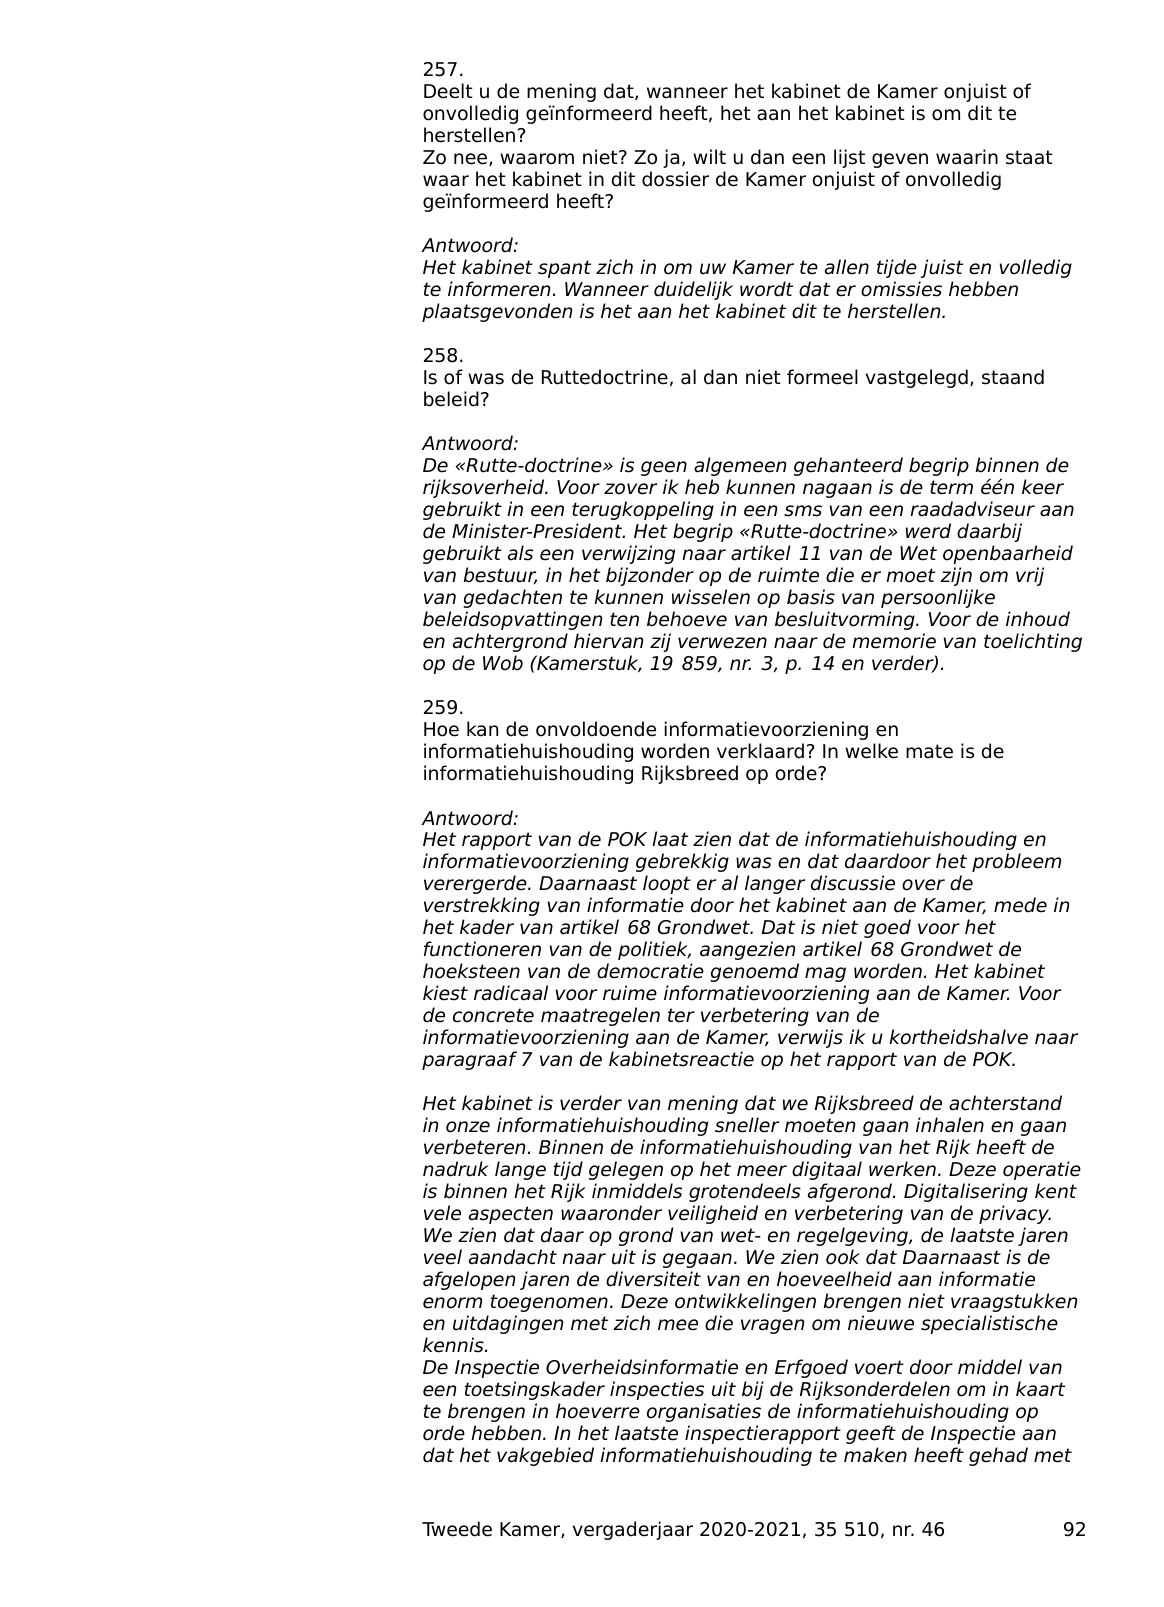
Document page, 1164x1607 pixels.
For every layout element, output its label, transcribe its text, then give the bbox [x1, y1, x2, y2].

text 257. [422, 59, 1087, 81]
text Het kabinet spant zich in om uw Kamer te allen tijde juist en volledig te informeren. Wanneer duidelijk wordt dat er omissies hebben plaatsgevonden is het aan het kabinet dit te herstellen. [422, 257, 1087, 323]
text De Inspectie Overheidsinformatie en Erfgoed voert door middel van een toetsingskader inspecties uit bij de Rijksonderdelen om in kaart te brengen in hoeverre organisaties de informatiehuishouding op orde hebben. In het laatste inspectierapport geeft de Inspectie aan dat het vakgebied informatiehuishouding te maken heeft gehad met [422, 1357, 1087, 1467]
text Het rapport van de POK laat zien dat de informatiehuishouding en informatievoorziening gebrekkig was en dat daardoor het probleem verergerde. Daarnaast loopt er al langer discussie over de verstrekking van informatie door het kabinet aan de Kamer, mede in het kader van artikel 68 Grondwet. Dat is niet goed voor het functioneren van de politiek, aangezien artikel 68 Grondwet de hoeksteen van de democratie genoemd mag worden. Het kabinet kiest radicaal voor ruime informatievoorziening aan de Kamer. Voor de concrete maatregelen ter verbetering van de informatievoorziening aan de Kamer, verwijs ik u kortheidshalve naar paragraaf 7 van de kabinetsreactie op het rapport van de POK. [422, 829, 1087, 1071]
text Zo nee, waarom niet? Zo ja, wilt u dan een lijst geven waarin staat waar het kabinet in dit dossier de Kamer onjuist of onvolledig geïnformeerd heeft? [422, 147, 1087, 213]
text Hoe kan de onvoldoende informatievoorziening en informatiehuishouding worden verklaard? In welke mate is de informatiehuishouding Rijksbreed op orde? [422, 719, 1087, 785]
text Is of was de Ruttedoctrine, al dan niet formeel vastgelegd, staand beleid? [422, 367, 1087, 411]
text De «Rutte-doctrine» is geen algemeen gehanteerd begrip binnen de rijksoverheid. Voor zover ik heb kunnen nagaan is de term één keer gebruikt in een terugkoppeling in een sms van een raadadviseur aan de Minister-President. Het begrip «Rutte-doctrine» werd daarbij gebruikt als een verwijzing naar artikel 11 van de Wet openbaarheid van bestuur, in het bijzonder op de ruimte die er moet zijn om vrij van gedachten te kunnen wisselen op basis van persoonlijke beleidsopvattingen ten behoeve van besluitvorming. Voor de inhoud en achtergrond hiervan zij verwezen naar de memorie van toelichting op de Wob (Kamerstuk, 19 859, nr. 3, p. 14 en verder). [422, 455, 1087, 675]
text Antwoord: [422, 433, 1087, 455]
text Antwoord: [422, 807, 1087, 829]
text Deelt u de mening dat, wanneer het kabinet de Kamer onjuist of onvolledig geïnformeerd heeft, het aan het kabinet is om dit te herstellen? [422, 81, 1087, 147]
text Het kabinet is verder van mening dat we Rijksbreed de achterstand in onze informatiehuishouding sneller moeten gaan inhalen en gaan verbeteren. Binnen de informatiehuishouding van het Rijk heeft de nadruk lange tijd gelegen op het meer digitaal werken. Deze operatie is binnen het Rijk inmiddels grotendeels afgerond. Digitalisering kent vele aspecten waaronder veiligheid en verbetering van de privacy. We zien dat daar op grond van wet- en regelgeving, de laatste jaren veel aandacht naar uit is gegaan. We zien ook dat Daarnaast is de afgelopen jaren de diversiteit van en hoeveelheid aan informatie enorm toegenomen. Deze ontwikkelingen brengen niet vraagstukken en uitdagingen met zich mee die vragen om nieuwe specialistische kennis. [422, 1093, 1087, 1357]
text 259. [422, 697, 1087, 719]
text 258. [422, 345, 1087, 367]
text Antwoord: [422, 235, 1087, 257]
